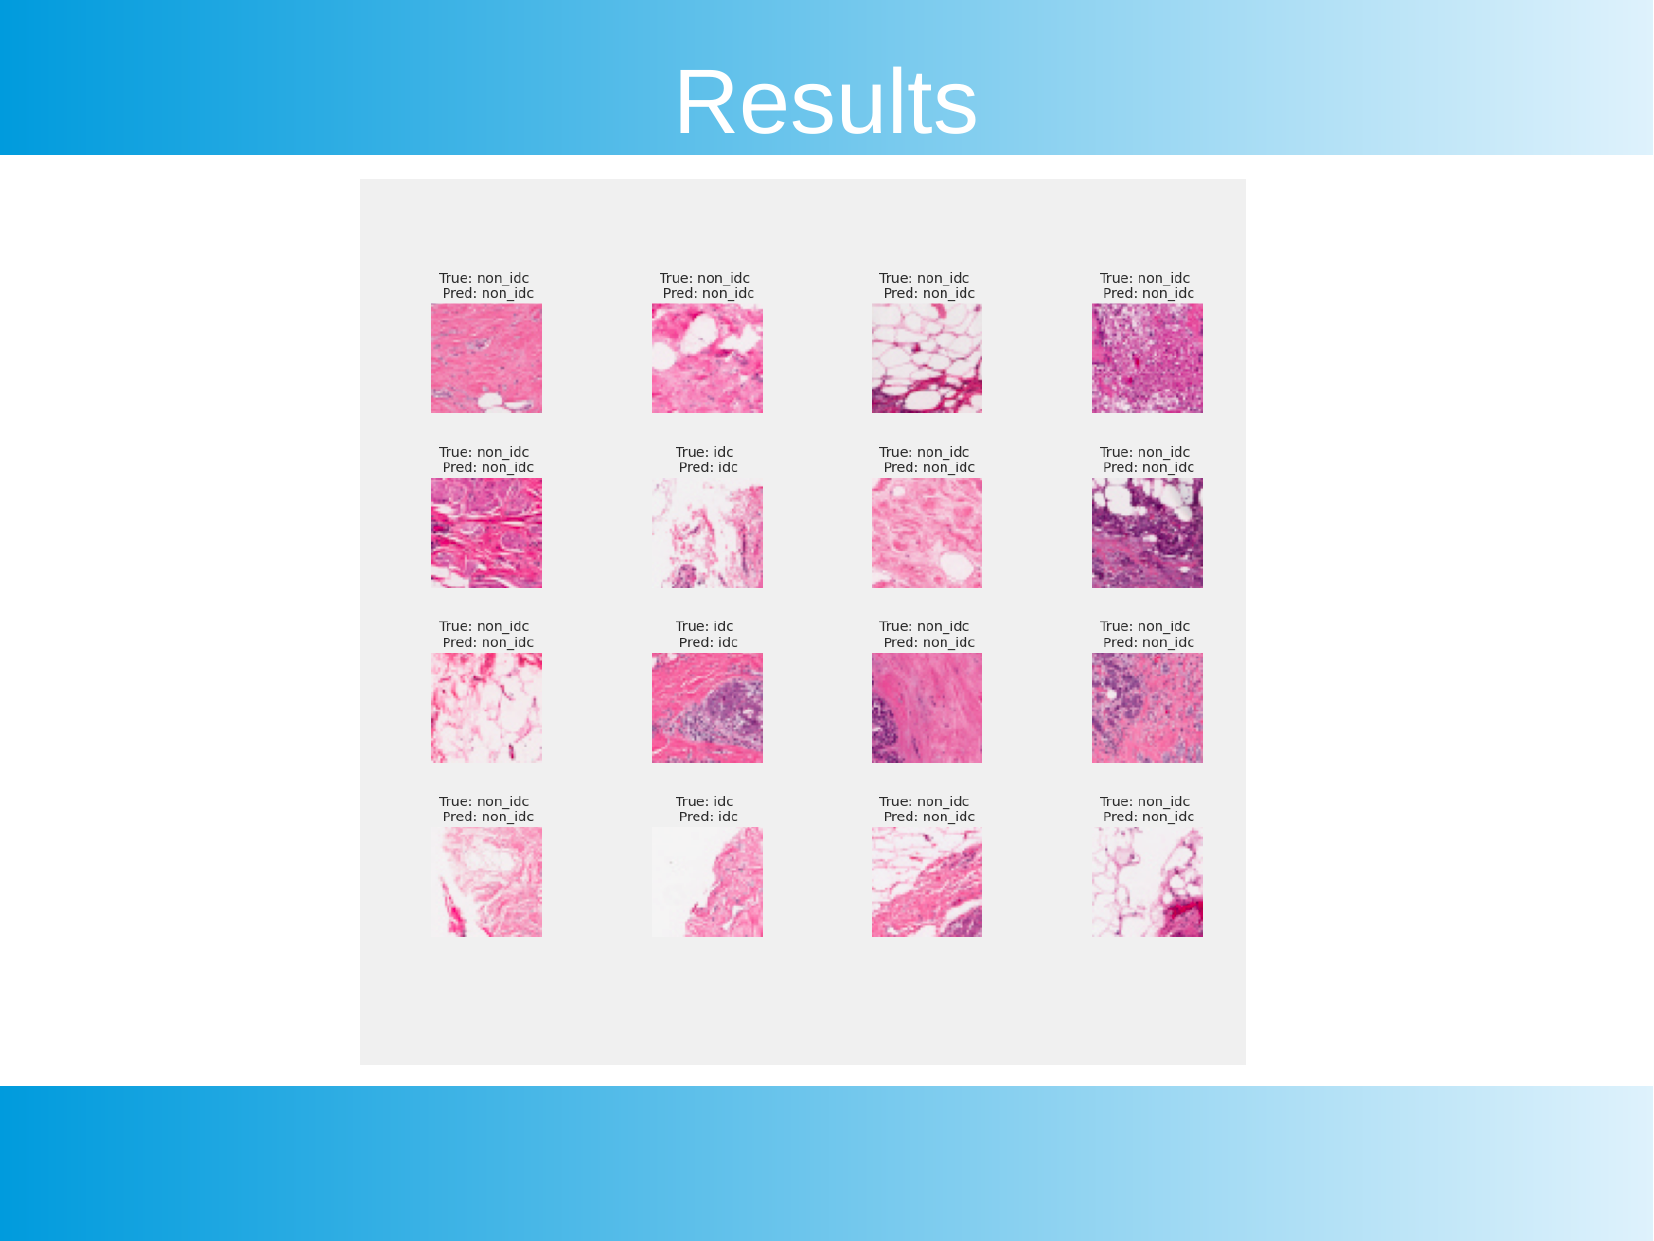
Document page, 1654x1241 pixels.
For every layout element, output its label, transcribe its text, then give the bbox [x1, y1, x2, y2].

picture [360, 179, 1246, 1066]
title Results [82, 49, 1571, 155]
